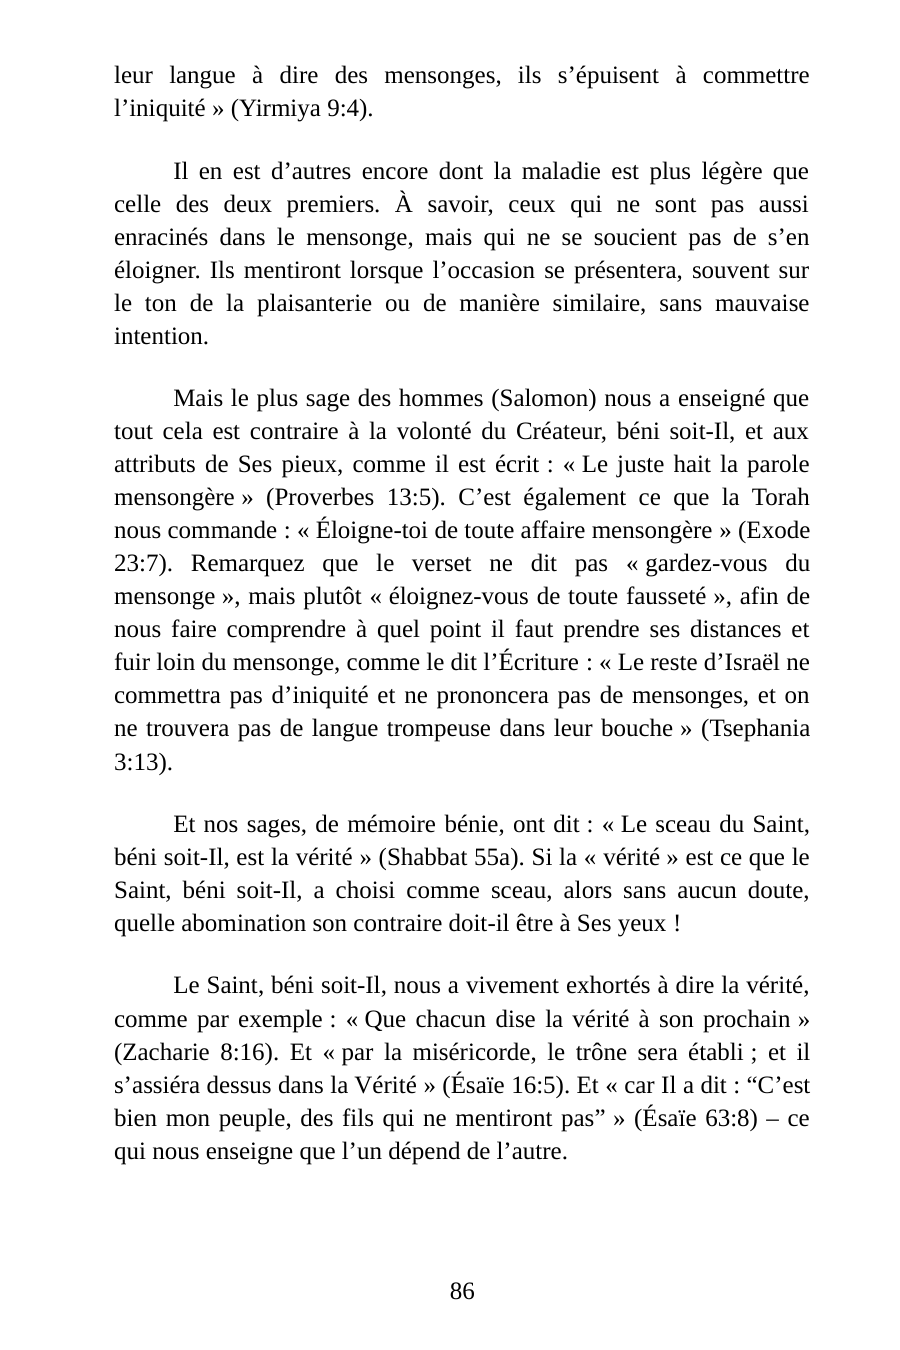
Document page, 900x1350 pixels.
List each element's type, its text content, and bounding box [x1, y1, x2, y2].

text leur langue à dire des mensonges, ils s’épuisent à commettre l’iniquité » (Yirmiya 9:4). [114, 60, 810, 122]
text Mais le plus sage des hommes (Salomon) nous a enseigné que tout cela est contraire à la volonté du Créateur, béni soit-Il, et aux attributs de Ses pieux, comme il est écrit : « Le juste hait la parole mensongère » (Proverbes 13:5). C’est également ce que la Torah nous commande : « Éloigne-toi de toute affaire mensongère » (Exode 23:7). Remarquez que le verset ne dit pas « gardez-vous du mensonge », mais plutôt « éloignez-vous de toute fausseté », afin de nous faire comprendre à quel point il faut prendre ses distances et fuir loin du mensonge, comme le dit l’Écriture : « Le reste d’Israël ne commettra pas d’iniquité et ne prononcera pas de mensonges, et on ne trouvera pas de langue trompeuse dans leur bouche » (Tsephania 3:13). [114, 383, 810, 775]
text Le Saint, béni soit-Il, nous a vivement exhortés à dire la vérité, comme par exemple : « Que chacun dise la vérité à son prochain » (Zacharie 8:16). Et « par la miséricorde, le trône sera établi ; et il s’assiéra dessus dans la Vérité » (Ésaïe 16:5). Et « car Il a dit : “C’est bien mon peuple, des fils qui ne mentiront pas” » (Ésaïe 63:8) – ce qui nous enseigne que l’un dépend de l’autre. [114, 971, 810, 1164]
text Il en est d’autres encore dont la maladie est plus légère que celle des deux premiers. À savoir, ceux qui ne sont pas aussi enracinés dans le mensonge, mais qui ne se soucient pas de s’en éloigner. Ils mentiront lorsque l’occasion se présentera, souvent sur le ton de la plaisanterie ou de manière similaire, sans mauvaise intention. [114, 156, 810, 349]
text Et nos sages, de mémoire bénie, ont dit : « Le sceau du Saint, béni soit-Il, est la vérité » (Shabbat 55a). Si la « vérité » est ce que le Saint, béni soit-Il, a choisi comme sceau, alors sans aucun doute, quelle abomination son contraire doit-il être à Ses yeux ! [114, 809, 810, 937]
